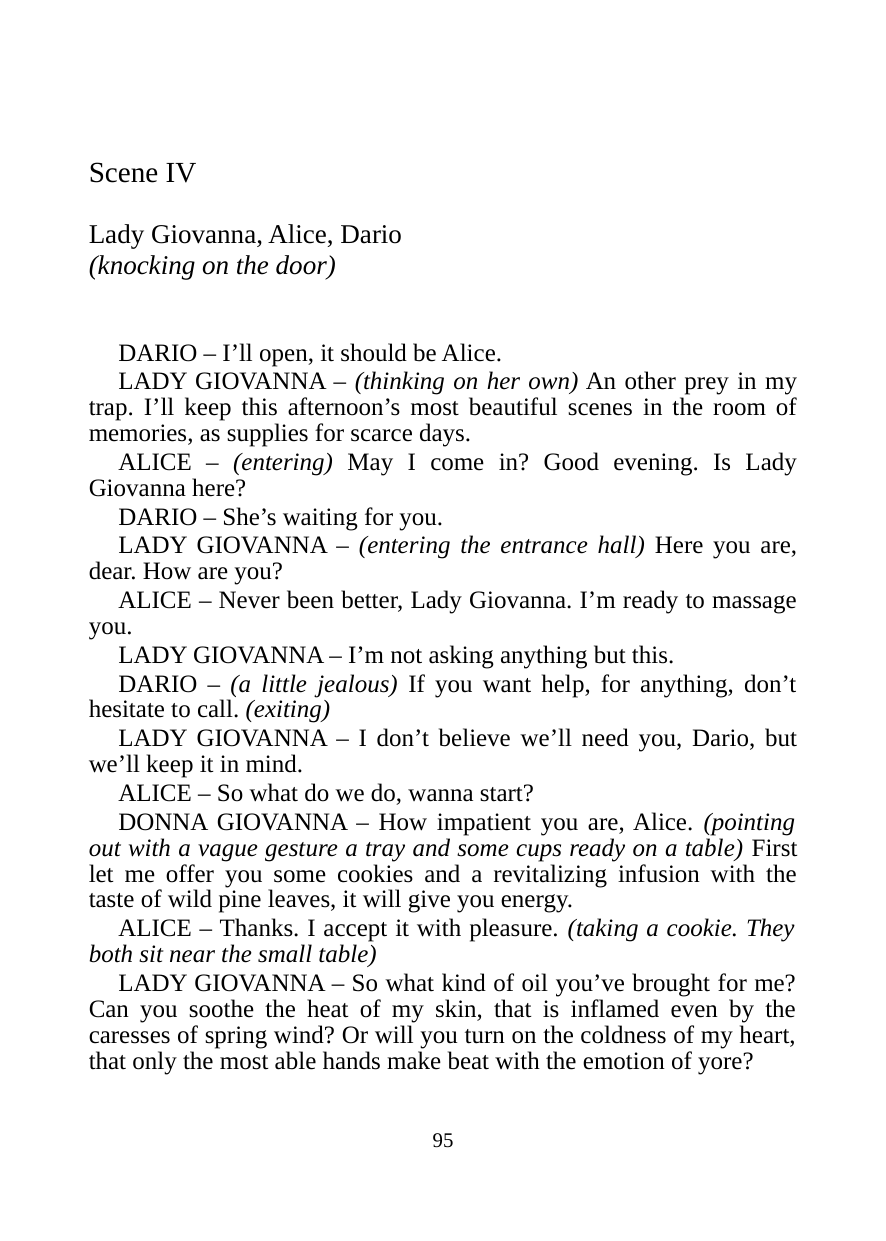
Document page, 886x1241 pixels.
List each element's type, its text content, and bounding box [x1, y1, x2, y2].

text ALICE – (entering) May I come in? Good evening. Is Lady Giovanna here? [88, 447, 797, 502]
text LADY GIOVANNA – I don’t believe we’ll need you, Dario, but we’ll keep it in mind. [88, 723, 797, 778]
text (knocking on the door) [88, 249, 797, 280]
text LADY GIOVANNA – So what kind of oil you’ve brought for me? Can you soothe the heat of my skin, that is inflamed even by the caresses of spring wind? Or will you turn on the coldness of my heart, that only the most able hands make beat with the emotion of yore? [88, 968, 797, 1074]
text LADY GIOVANNA – I’m not asking anything but this. [88, 640, 797, 669]
text DARIO – I’ll open, it should be Alice. [88, 338, 797, 366]
text Lady Giovanna, Alice, Dario [88, 218, 797, 249]
text DARIO – She’s waiting for you. [88, 502, 797, 531]
text Scene IV [88, 156, 797, 189]
text ALICE – So what do we do, wanna start? [88, 778, 797, 807]
text LADY GIOVANNA – (entering the entrance hall) Here you are, dear. How are you? [88, 531, 797, 585]
text DARIO – (a little jealous) If you want help, for anything, don’t hesitate to call. (exiting) [88, 669, 797, 723]
text LADY GIOVANNA – (thinking on her own) An other prey in my trap. I’ll keep this afternoon’s most beautiful scenes in the room of memories, as supplies for scarce days. [88, 366, 797, 447]
text ALICE – Never been better, Lady Giovanna. I’m ready to massage you. [88, 585, 797, 640]
text ALICE – Thanks. I accept it with pleasure. (taking a cookie. They both sit near the small table) [88, 913, 797, 968]
text DONNA GIOVANNA – How impatient you are, Alice. (pointing out with a vague gesture a tray and some cups ready on a table) First let me offer you some cookies and a revitalizing infusion with the taste of wild pine leaves, it will give you energy. [88, 807, 797, 913]
